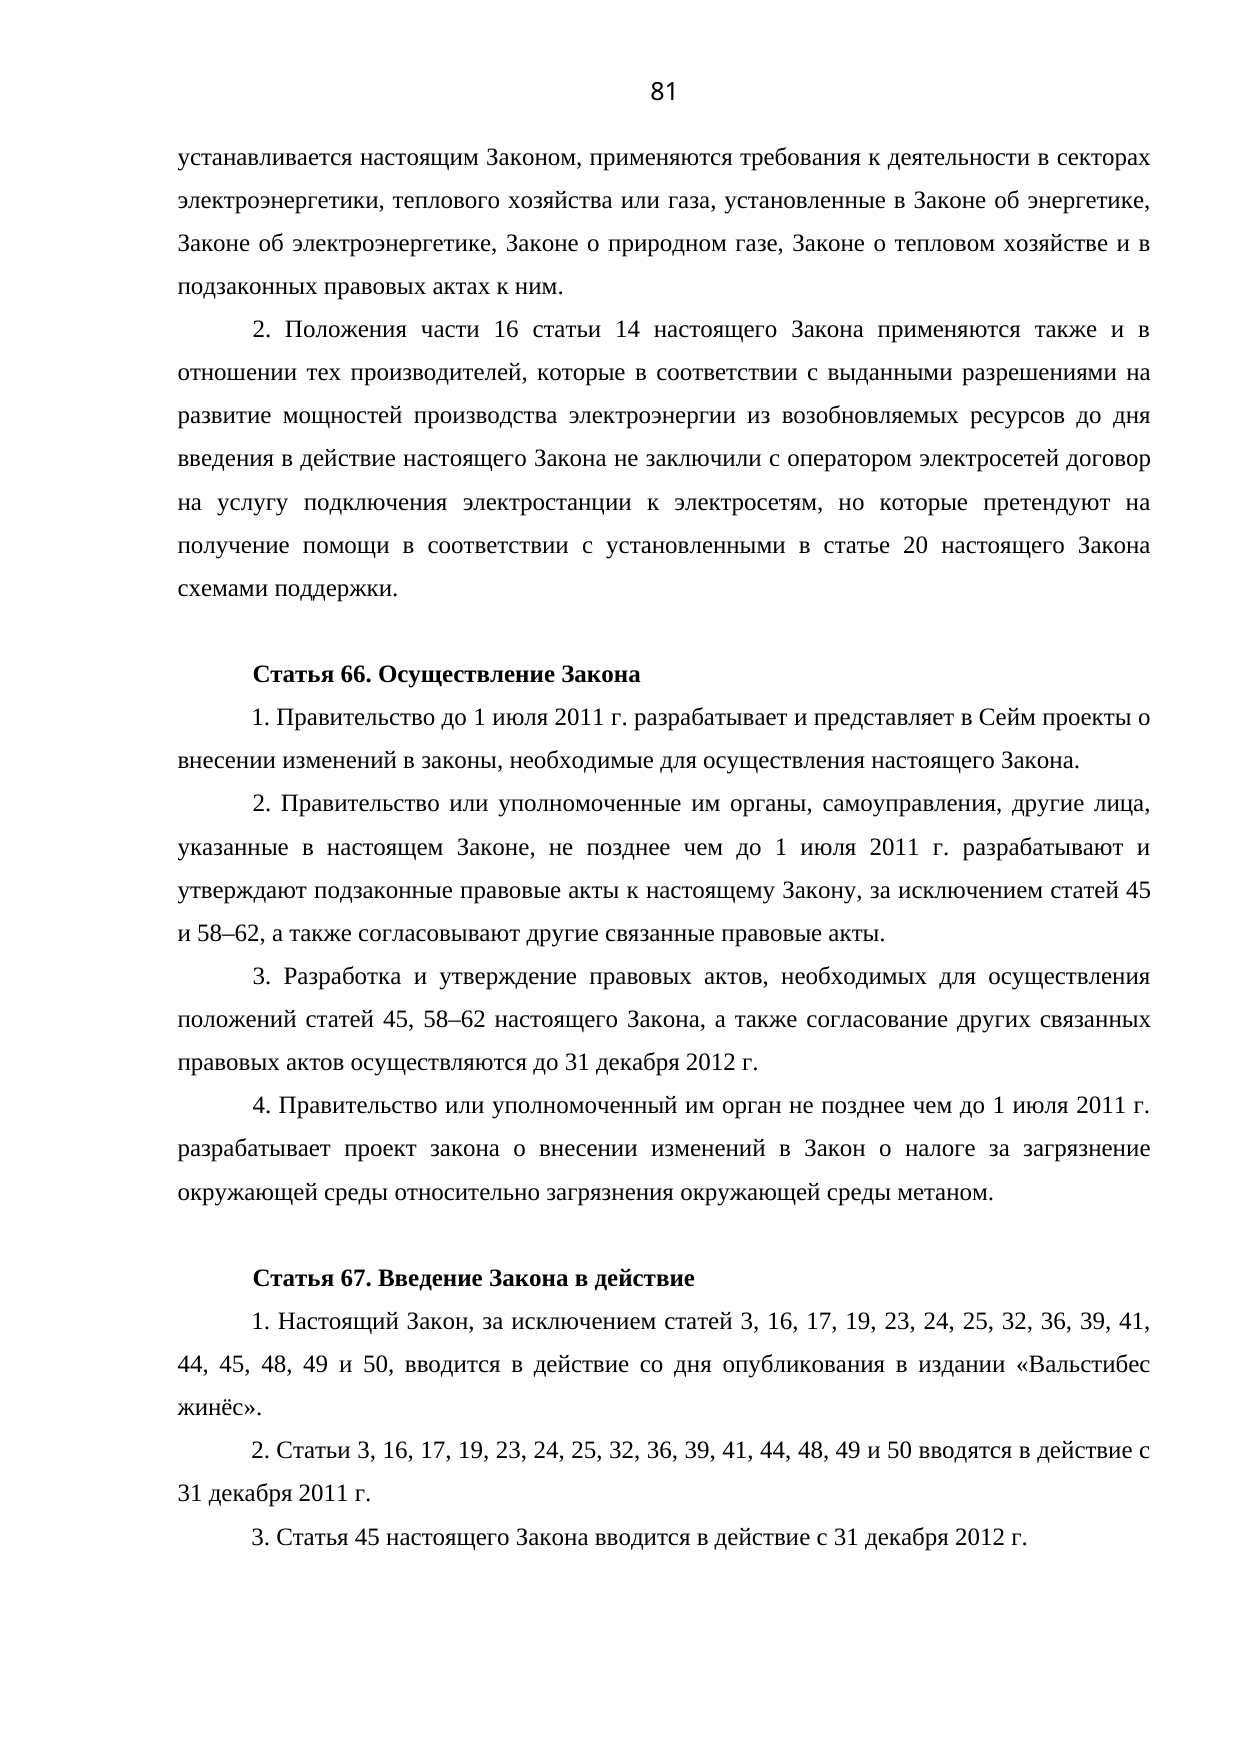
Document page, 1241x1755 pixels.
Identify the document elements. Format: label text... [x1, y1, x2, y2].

text 1. Настоящий Закон, за исключением статей 3, 16, 17, 19, 23, 24, 25, 32, 36, 39, 41, 44, 45, 48, 49 и 50, вводится в действие со дня опубликования в издании «Вальстибес жинёс». [177, 1306, 1152, 1421]
text устанавливается настоящим Законом, применяются требования к деятельности в секторах электроэнергетики, теплового хозяйства или газа, установленные в Законе об энергетике, Законе об электроэнергетике, Законе о природном газе, Законе о тепловом хозяйстве и в подзаконных правовых актах к ним. [177, 142, 1152, 300]
text 2. Правительство или уполномоченные им органы, самоуправления, другие лица, указанные в настоящем Законе, не позднее чем до 1 июля 2011 г. разрабатывают и утверждают подзаконные правовые акты к настоящему Закону, за исключением статей 45 и 58–62, а также согласовывают другие связанные правовые акты. [177, 788, 1152, 947]
text 3. Статья 45 настоящего Закона вводится в действие с 31 декабря 2012 г. [177, 1522, 1152, 1550]
text 3. Разработка и утверждение правовых актов, необходимых для осуществления положений статей 45, 58–62 настоящего Закона, а также согласование других связанных правовых актов осуществляются до 31 декабря 2012 г. [177, 961, 1152, 1076]
text Статья 67. Введение Закона в действие [177, 1263, 1152, 1292]
text 2. Положения части 16 статьи 14 настоящего Закона применяются также и в отношении тех производителей, которые в соответствии с выданными разрешениями на развитие мощностей производства электроэнергии из возобновляемых ресурсов до дня введения в действие настоящего Закона не заключили с оператором электросетей договор на услугу подключения электростанции к электросетям, но которые претендуют на получение помощи в соответствии с установленными в статье 20 настоящего Закона схемами поддержки. [177, 314, 1152, 602]
text 4. Правительство или уполномоченный им орган не позднее чем до 1 июля 2011 г. разрабатывает проект закона о внесении изменений в Закон о налоге за загрязнение окружающей среды относительно загрязнения окружающей среды метаном. [177, 1090, 1152, 1205]
text Статья 66. Осуществление Закона [177, 659, 1152, 688]
text 2. Статьи 3, 16, 17, 19, 23, 24, 25, 32, 36, 39, 41, 44, 48, 49 и 50 вводятся в действие с 31 декабря 2011 г. [177, 1435, 1152, 1507]
text 1. Правительство до 1 июля 2011 г. разрабатывает и представляет в Сейм проекты о внесении изменений в законы, необходимые для осуществления настоящего Закона. [177, 702, 1152, 774]
